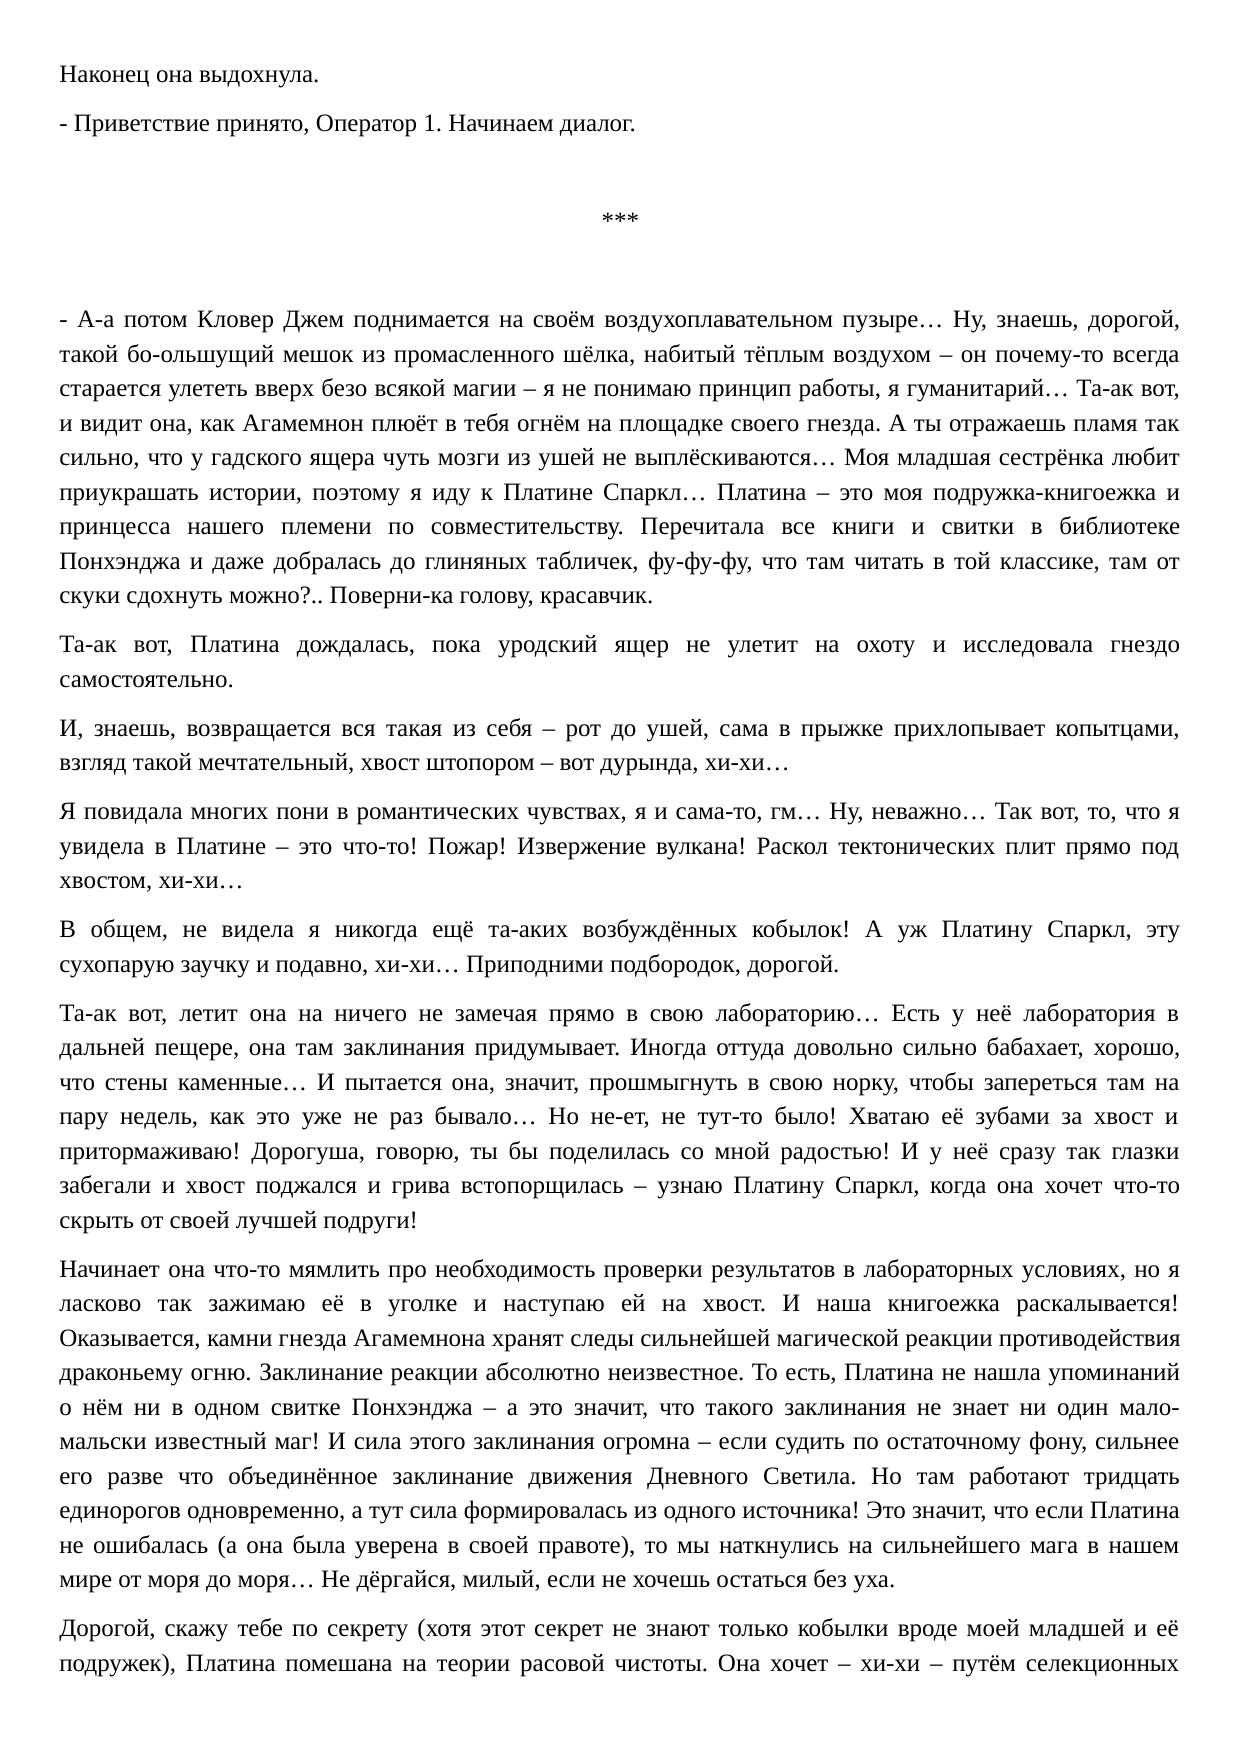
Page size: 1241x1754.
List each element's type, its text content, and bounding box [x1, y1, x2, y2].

text В общем, не видела я никогда ещё та-аких возбуждённых кобылок! А уж Платину Спаркл, эту сухопарую заучку и подавно, хи-хи… Приподними подбородок, дорогой. [59, 914, 1181, 978]
text Наконец она выдохнула. [59, 59, 1181, 88]
text Дорогой, скажу тебе по секрету (хотя этот секрет не знают только кобылки вроде моей младшей и её подружек), Платина помешана на теории расовой чистоты. Она хочет – хи-хи – путём селекционных [59, 1613, 1181, 1676]
text Та-ак вот, летит она на ничего не замечая прямо в свою лабораторию… Есть у неё лаборатория в дальней пещере, она там заклинания придумывает. Иногда оттуда довольно сильно бабахает, хорошо, что стены каменные… И пытается она, значит, прошмыгнуть в свою норку, чтобы запереться там на пару недель, как это уже не раз бывало… Но не-ет, не тут-то было! Хватаю её зубами за хвост и притормаживаю! Дорогуша, говорю, ты бы поделилась со мной радостью! И у неё сразу так глазки забегали и хвост поджался и грива встопорщилась – узнаю Платину Спаркл, когда она хочет что-то скрыть от своей лучшей подруги! [59, 998, 1181, 1233]
text Я повидала многих пони в романтических чувствах, я и сама-то, гм… Ну, неважно… Так вот, то, что я увидела в Платине – это что-то! Пожар! Извержение вулкана! Раскол тектонических плит прямо под хвостом, хи-хи… [59, 796, 1181, 894]
text - А-а потом Кловер Джем поднимается на своём воздухоплавательном пузыре… Ну, знаешь, дорогой, такой бо-ольшущий мешок из промасленного шёлка, набитый тёплым воздухом – он почему-то всегда старается улететь вверх безо всякой магии – я не понимаю принцип работы, я гуманитарий… Та-ак вот, и видит она, как Агамемнон плюёт в тебя огнём на площадке своего гнезда. А ты отражаешь пламя так сильно, что у гадского ящера чуть мозги из ушей не выплёскиваются… Моя младшая сестрёнка любит приукрашать истории, поэтому я иду к Платине Спаркл… Платина – это моя подружка-книгоежка и принцесса нашего племени по совместительству. Перечитала все книги и свитки в библиотеке Понхэнджа и даже добралась до глиняных табличек, фу-фу-фу, что там читать в той классике, там от скуки сдохнуть можно?.. Поверни-ка голову, красавчик. [59, 304, 1181, 609]
text *** [59, 206, 1181, 235]
text Та-ак вот, Платина дождалась, пока уродский ящер не улетит на охоту и исследовала гнездо самостоятельно. [59, 629, 1181, 692]
text И, знаешь, возвращается вся такая из себя – рот до ушей, сама в прыжке прихлопывает копытцами, взгляд такой мечтательный, хвост штопором – вот дурында, хи-хи… [59, 713, 1181, 776]
text - Приветствие принято, Оператор 1. Начинаем диалог. [59, 108, 1181, 137]
text Начинает она что-то мямлить про необходимость проверки результатов в лабораторных условиях, но я ласково так зажимаю её в уголке и наступаю ей на хвост. И наша книгоежка раскалывается! Оказывается, камни гнезда Агамемнона хранят следы сильнейшей магической реакции противодействия драконьему огню. Заклинание реакции абсолютно неизвестное. То есть, Платина не нашла упоминаний о нём ни в одном свитке Понхэнджа – а это значит, что такого заклинания не знает ни один мало-мальски известный маг! И сила этого заклинания огромна – если судить по остаточному фону, сильнее его разве что объединённое заклинание движения Дневного Светила. Но там работают тридцать единорогов одновременно, а тут сила формировалась из одного источника! Это значит, что если Платина не ошибалась (а она была уверена в своей правоте), то мы наткнулись на сильнейшего мага в нашем мире от моря до моря… Не дёргайся, милый, если не хочешь остаться без уха. [59, 1254, 1181, 1593]
